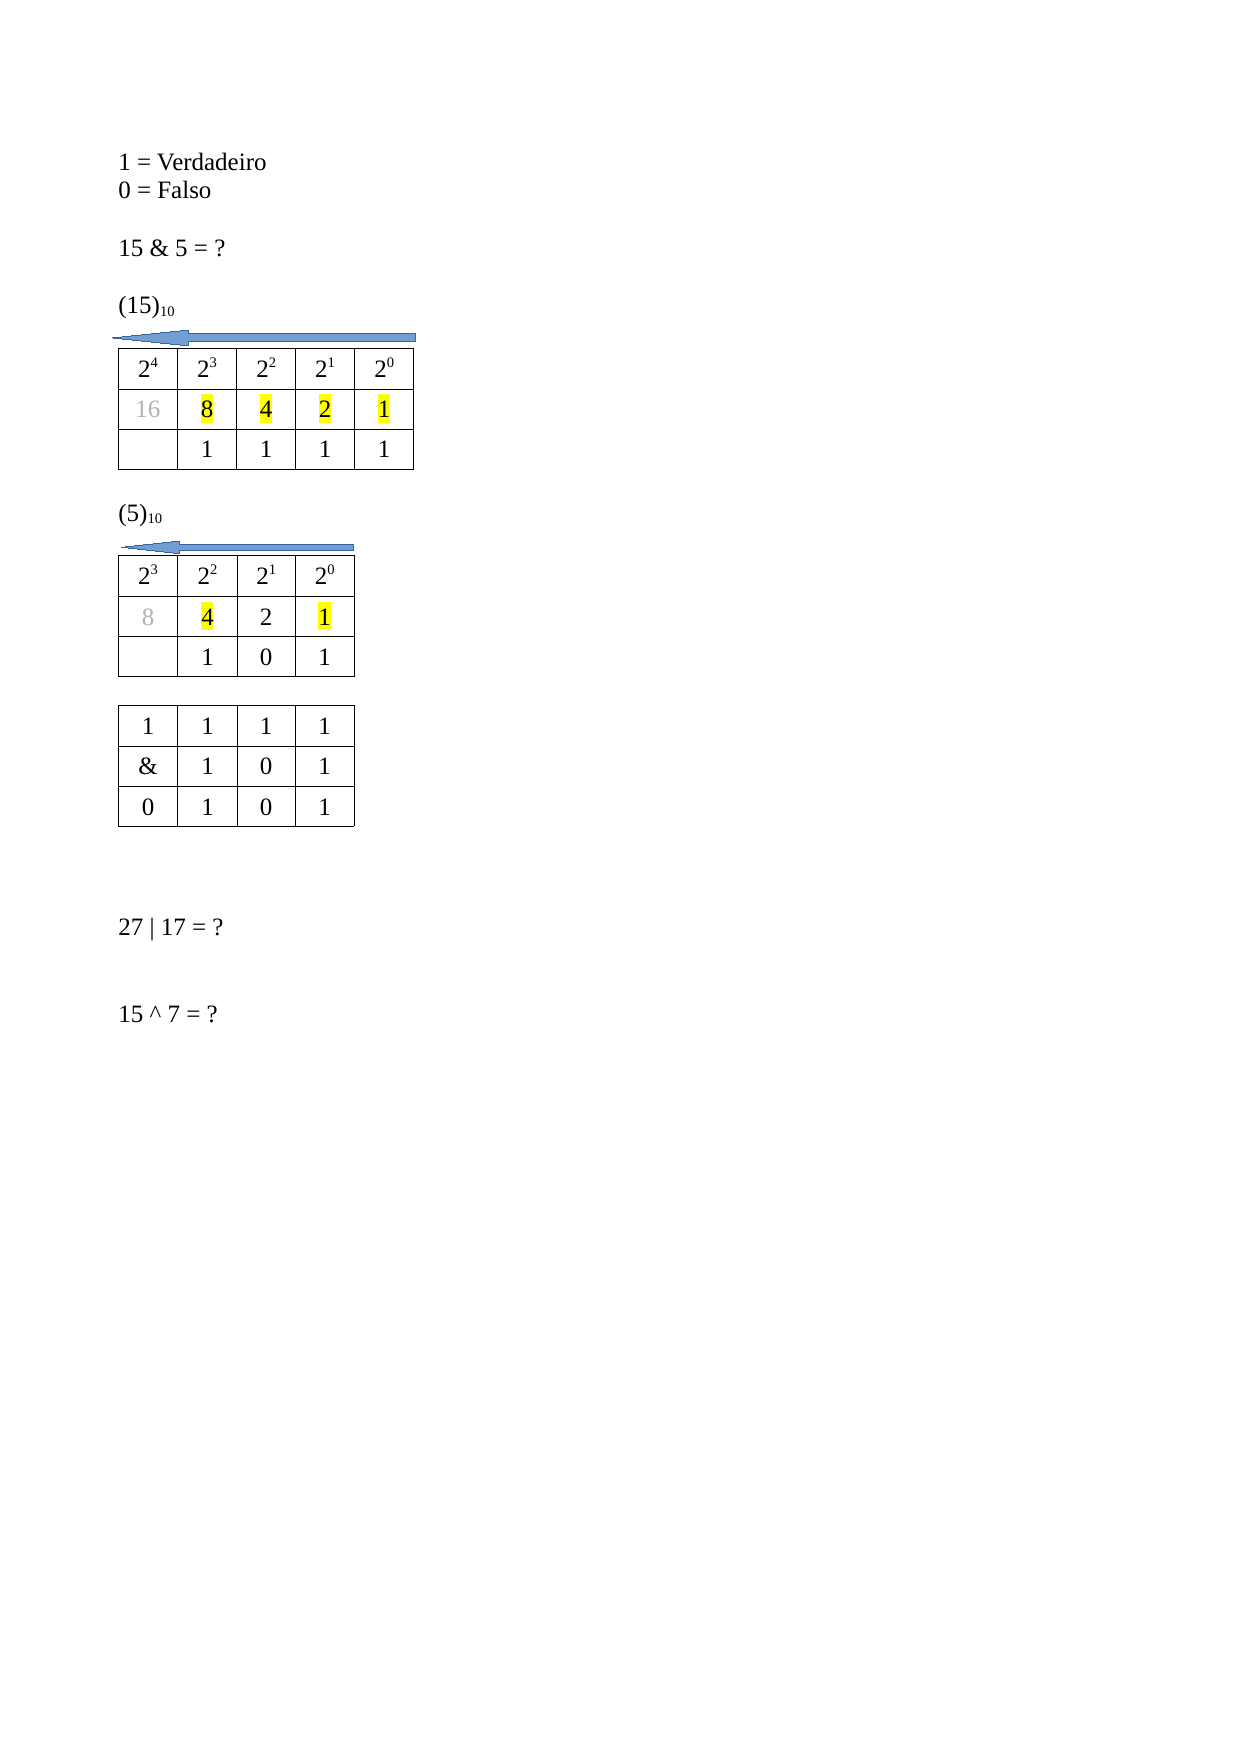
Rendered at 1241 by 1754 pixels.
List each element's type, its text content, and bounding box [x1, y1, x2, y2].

table_header 21 [238, 556, 295, 596]
table_header 23 [119, 556, 177, 596]
text 15 & 5 = ? [118, 233, 1122, 262]
text 27 | 17 = ? [118, 912, 1122, 941]
table_cell 1 [296, 747, 354, 786]
table_cell 1 [296, 597, 354, 636]
table_cell 1 [237, 430, 295, 469]
table_header 23 [178, 349, 236, 388]
table_header 1 [119, 706, 177, 746]
table_cell 1 [355, 430, 413, 469]
table_header 21 [296, 349, 354, 388]
table_cell 16 [119, 390, 177, 429]
table_header 1 [178, 706, 237, 746]
table_cell 1 [178, 787, 237, 826]
table_header 22 [237, 349, 295, 388]
text 15 ^ 7 = ? [118, 999, 1122, 1027]
table_cell 2 [238, 597, 295, 636]
table_cell 8 [178, 390, 236, 429]
table_header 1 [238, 706, 295, 746]
table_header 24 [119, 349, 177, 388]
table_cell 0 [238, 787, 295, 826]
table_cell [119, 637, 177, 676]
table_cell 0 [238, 747, 295, 786]
text (15)10 [118, 291, 1122, 319]
table_cell 1 [296, 787, 354, 826]
table_cell 1 [296, 430, 354, 469]
table_header 1 [296, 706, 354, 746]
text 1 = Verdadeiro [118, 147, 1122, 176]
table_cell 8 [119, 597, 177, 636]
table_cell 1 [178, 637, 237, 676]
table_cell 2 [296, 390, 354, 429]
table_cell & [119, 747, 177, 786]
table_cell 1 [178, 747, 237, 786]
table_cell [119, 430, 177, 469]
table_cell 1 [296, 637, 354, 676]
text (5)10 [118, 498, 1122, 527]
table_header 20 [296, 556, 354, 596]
table_cell 1 [178, 430, 236, 469]
table_cell 0 [119, 787, 177, 826]
table_cell 4 [178, 597, 237, 636]
table_header 20 [355, 349, 413, 388]
table_cell 0 [238, 637, 295, 676]
text 0 = Falso [118, 176, 1122, 204]
table_cell 1 [355, 390, 413, 429]
table_cell 4 [237, 390, 295, 429]
table_header 22 [178, 556, 237, 596]
